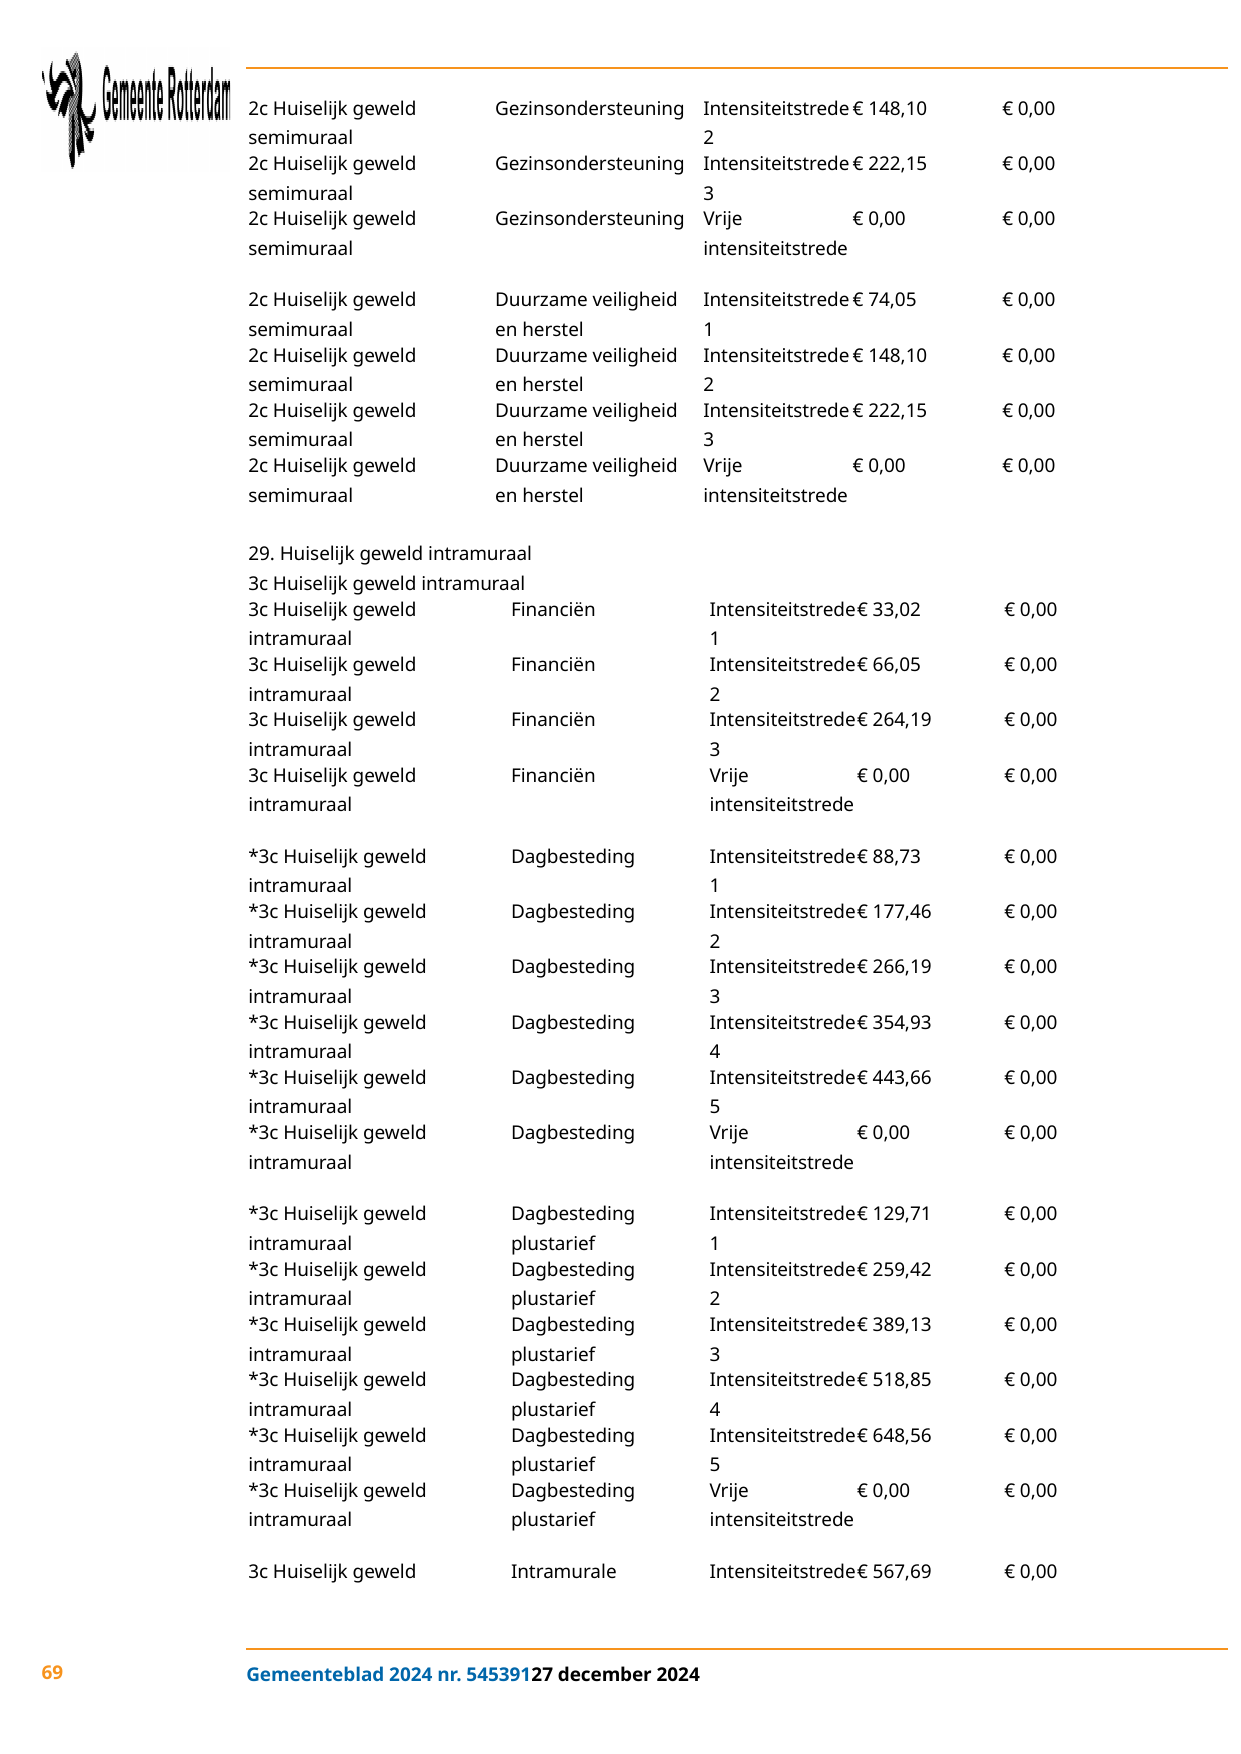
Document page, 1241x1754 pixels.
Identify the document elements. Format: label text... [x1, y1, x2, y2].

table_cell Dagbesteding [511, 1064, 709, 1119]
table_cell Intramurale [511, 1558, 709, 1584]
table_cell € 0,00 [1002, 150, 1152, 205]
table_cell € 0,00 [1004, 1201, 1152, 1256]
table_cell € 0,00 [1002, 286, 1152, 342]
table_cell € 0,00 [1004, 1120, 1152, 1175]
table_cell Vrije intensiteitstrede [703, 453, 852, 508]
table_cell Intensiteitstrede 1 [709, 1558, 857, 1584]
table_cell [248, 817, 857, 843]
table_cell € 0,00 [1004, 762, 1152, 817]
table_cell [853, 261, 1002, 286]
table_cell Duurzame veiligheid en herstel [495, 397, 703, 452]
table_cell Intensiteitstrede 2 [709, 1256, 857, 1311]
table_cell Intensiteitstrede 3 [709, 954, 857, 1009]
table_cell Intensiteitstrede 5 [709, 1422, 857, 1477]
table_cell Duurzame veiligheid en herstel [495, 453, 703, 508]
table_cell 3c Huiselijk geweld [248, 1558, 511, 1584]
table_cell € 0,00 [1002, 205, 1152, 261]
table_cell € 518,85 [857, 1366, 1004, 1422]
table_cell Dagbesteding plustarief [511, 1201, 709, 1256]
table_cell *3c Huiselijk geweld intramuraal [248, 1477, 511, 1532]
table_cell [248, 261, 852, 286]
table_cell Dagbesteding [511, 898, 709, 953]
picture [41, 47, 231, 172]
table_cell *3c Huiselijk geweld intramuraal [248, 1422, 511, 1477]
table_cell Vrije intensiteitstrede [709, 1120, 857, 1175]
table_cell € 0,00 [1004, 1256, 1152, 1311]
table_cell Duurzame veiligheid en herstel [495, 342, 703, 397]
table_cell € 0,00 [1004, 1366, 1152, 1422]
table_cell € 177,46 [857, 898, 1004, 953]
table_cell 2c Huiselijk geweld semimuraal [248, 342, 495, 397]
table_cell [248, 1533, 857, 1558]
table_cell € 74,05 [853, 286, 1002, 342]
table_cell € 148,10 [853, 342, 1002, 397]
table_cell *3c Huiselijk geweld intramuraal [248, 898, 511, 953]
table_cell € 0,00 [1004, 1558, 1152, 1584]
table_cell € 0,00 [857, 762, 1004, 817]
table_cell Dagbesteding plustarief [511, 1311, 709, 1366]
table_cell € 0,00 [1002, 95, 1152, 150]
table_cell Dagbesteding [511, 954, 709, 1009]
table_header [1004, 570, 1152, 596]
table_cell 3c Huiselijk geweld intramuraal [248, 762, 511, 817]
table_cell *3c Huiselijk geweld intramuraal [248, 1201, 511, 1256]
table_cell € 0,00 [857, 1120, 1004, 1175]
table_cell € 648,56 [857, 1422, 1004, 1477]
table_cell Intensiteitstrede 2 [709, 651, 857, 707]
table_cell € 33,02 [857, 596, 1004, 651]
table_header 3c Huiselijk geweld intramuraal [248, 570, 857, 596]
table_cell Dagbesteding [511, 1009, 709, 1064]
table_cell € 0,00 [1002, 453, 1152, 508]
table_cell Intensiteitstrede 3 [703, 397, 852, 452]
table_cell € 0,00 [1004, 651, 1152, 707]
table_cell 2c Huiselijk geweld semimuraal [248, 205, 495, 261]
table_cell € 0,00 [853, 453, 1002, 508]
table_cell € 264,19 [857, 707, 1004, 762]
table_cell 3c Huiselijk geweld intramuraal [248, 651, 511, 707]
table_cell [248, 1175, 857, 1201]
table_cell Dagbesteding plustarief [511, 1366, 709, 1422]
table_cell *3c Huiselijk geweld intramuraal [248, 1366, 511, 1422]
table_cell Intensiteitstrede 4 [709, 1366, 857, 1422]
table_cell € 354,93 [857, 1009, 1004, 1064]
table_cell Intensiteitstrede 2 [703, 342, 852, 397]
table_cell Financiën [511, 707, 709, 762]
table_cell Intensiteitstrede 2 [709, 898, 857, 953]
table_cell 2c Huiselijk geweld semimuraal [248, 397, 495, 452]
table_cell € 443,66 [857, 1064, 1004, 1119]
table_cell 2c Huiselijk geweld semimuraal [248, 286, 495, 342]
table_cell € 389,13 [857, 1311, 1004, 1366]
table_cell *3c Huiselijk geweld intramuraal [248, 1256, 511, 1311]
table_cell 2c Huiselijk geweld semimuraal [248, 453, 495, 508]
table_cell *3c Huiselijk geweld intramuraal [248, 843, 511, 898]
table_cell Gezinsondersteuning [495, 205, 703, 261]
table_cell Dagbesteding [511, 843, 709, 898]
text 29. Huiselijk geweld intramuraal [248, 541, 1152, 566]
table_cell Intensiteitstrede 3 [709, 1311, 857, 1366]
table_cell 2c Huiselijk geweld semimuraal [248, 95, 495, 150]
table_cell € 0,00 [1004, 707, 1152, 762]
table_cell Vrije intensiteitstrede [709, 762, 857, 817]
table_cell € 0,00 [857, 1477, 1004, 1532]
table_cell Intensiteitstrede 5 [709, 1064, 857, 1119]
table_cell € 0,00 [1004, 1009, 1152, 1064]
table_cell *3c Huiselijk geweld intramuraal [248, 954, 511, 1009]
table_cell 3c Huiselijk geweld intramuraal [248, 707, 511, 762]
table_cell Intensiteitstrede 3 [703, 150, 852, 205]
table_cell € 222,15 [853, 397, 1002, 452]
table_cell [1004, 1533, 1152, 1558]
table_cell 2c Huiselijk geweld semimuraal [248, 150, 495, 205]
table_cell Intensiteitstrede 1 [709, 596, 857, 651]
table_cell € 0,00 [1004, 1422, 1152, 1477]
table_cell € 0,00 [1004, 1311, 1152, 1366]
table_cell € 0,00 [853, 205, 1002, 261]
table_cell *3c Huiselijk geweld intramuraal [248, 1120, 511, 1175]
table_cell € 0,00 [1004, 898, 1152, 953]
table_cell 3c Huiselijk geweld intramuraal [248, 596, 511, 651]
table_cell Gezinsondersteuning [495, 95, 703, 150]
table_header [857, 570, 1004, 596]
table_cell Duurzame veiligheid en herstel [495, 286, 703, 342]
table_cell € 66,05 [857, 651, 1004, 707]
table_cell € 222,15 [853, 150, 1002, 205]
table_cell Dagbesteding plustarief [511, 1422, 709, 1477]
table_cell € 266,19 [857, 954, 1004, 1009]
table_cell *3c Huiselijk geweld intramuraal [248, 1009, 511, 1064]
table_cell Intensiteitstrede 2 [703, 95, 852, 150]
table_cell Financiën [511, 762, 709, 817]
table_cell [857, 1533, 1004, 1558]
table_cell Intensiteitstrede 1 [709, 1201, 857, 1256]
table_cell € 567,69 [857, 1558, 1004, 1584]
table_cell [1004, 817, 1152, 843]
table_cell [1004, 1175, 1152, 1201]
table_cell € 0,00 [1004, 954, 1152, 1009]
table_cell Intensiteitstrede 1 [709, 843, 857, 898]
table_cell *3c Huiselijk geweld intramuraal [248, 1311, 511, 1366]
table_cell Vrije intensiteitstrede [703, 205, 852, 261]
table_cell € 148,10 [853, 95, 1002, 150]
table_cell € 0,00 [1004, 596, 1152, 651]
table_cell Intensiteitstrede 3 [709, 707, 857, 762]
table_cell € 0,00 [1002, 397, 1152, 452]
table_cell Intensiteitstrede 4 [709, 1009, 857, 1064]
table_cell € 88,73 [857, 843, 1004, 898]
table_cell Financiën [511, 651, 709, 707]
table_cell Dagbesteding plustarief [511, 1256, 709, 1311]
table_cell Vrije intensiteitstrede [709, 1477, 857, 1532]
table_cell Gezinsondersteuning [495, 150, 703, 205]
table_cell [857, 817, 1004, 843]
table_cell Dagbesteding plustarief [511, 1477, 709, 1532]
table_cell € 0,00 [1004, 843, 1152, 898]
table_cell [857, 1175, 1004, 1201]
table_cell € 129,71 [857, 1201, 1004, 1256]
table_cell *3c Huiselijk geweld intramuraal [248, 1064, 511, 1119]
table_cell Intensiteitstrede 1 [703, 286, 852, 342]
table_cell € 0,00 [1004, 1477, 1152, 1532]
table_cell [1002, 261, 1152, 286]
table_cell € 259,42 [857, 1256, 1004, 1311]
table_cell € 0,00 [1004, 1064, 1152, 1119]
table_cell € 0,00 [1002, 342, 1152, 397]
table_cell Financiën [511, 596, 709, 651]
table_cell Dagbesteding [511, 1120, 709, 1175]
